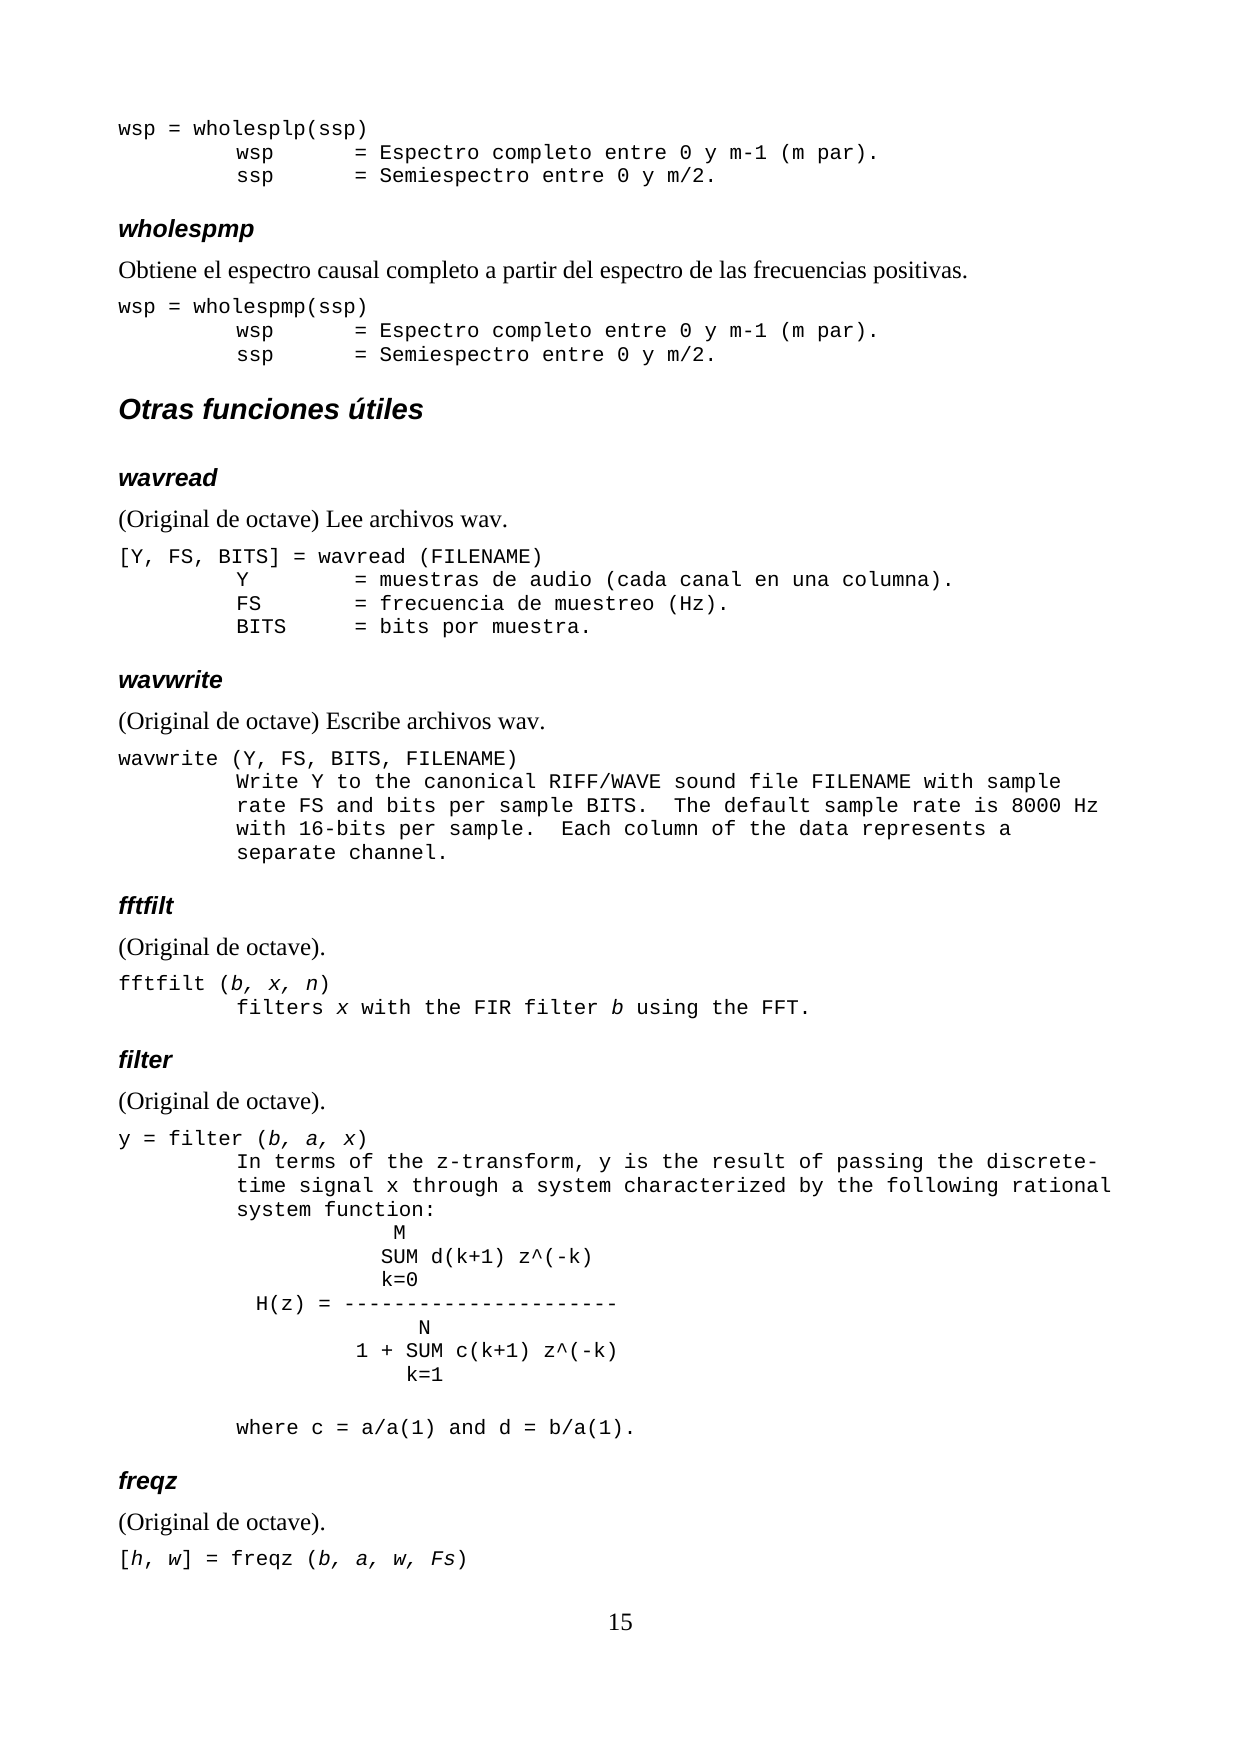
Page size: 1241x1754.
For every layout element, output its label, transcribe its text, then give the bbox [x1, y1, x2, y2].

text N [118, 1317, 1122, 1340]
text Obtiene el espectro causal completo a partir del espectro de las frecuencias positivas. [118, 255, 1122, 284]
text k=0 [118, 1269, 1122, 1293]
text In terms of the z-transform, y is the result of passing the discrete- time signal x through a system characterized by the following rational system function: [236, 1151, 1122, 1222]
text M [118, 1222, 1122, 1246]
text SUM d(k+1) z^(-k) [118, 1246, 1122, 1269]
subtitle Otras funciones útiles [118, 392, 1122, 426]
text where c = a/a(1) and d = b/a(1). [236, 1417, 1122, 1441]
text wavwrite (Y, FS, BITS, FILENAME) [118, 747, 1122, 771]
text (Original de octave) Lee archivos wav. [118, 504, 1122, 533]
text [h, w] = freqz (b, a, w, Fs) [118, 1548, 1122, 1572]
text (Original de octave). [118, 1507, 1122, 1536]
text 1 + SUM c(k+1) z^(-k) [118, 1340, 1122, 1364]
text Y = muestras de audio (cada canal en una columna). [118, 569, 1122, 593]
text (Original de octave) Escribe archivos wav. [118, 706, 1122, 735]
text ssp = Semiespectro entre 0 y m/2. [118, 344, 1122, 367]
subtitle filter [118, 1045, 1122, 1074]
text wsp = Espectro completo entre 0 y m-1 (m par). [118, 320, 1122, 344]
text fftfilt (b, x, n) [118, 973, 1122, 997]
subtitle wavwrite [118, 665, 1122, 694]
subtitle wholespmp [118, 214, 1122, 243]
text ssp = Semiespectro entre 0 y m/2. [118, 165, 1122, 189]
text (Original de octave). [118, 1086, 1122, 1115]
text Write Y to the canonical RIFF/WAVE sound file FILENAME with sample rate FS and bits per sample BITS. The default sample rate is 8000 Hz with 16-bits per sample. Each column of the data represents a separate channel. [236, 771, 1122, 866]
subtitle wavread [118, 463, 1122, 492]
subtitle freqz [118, 1466, 1122, 1494]
text k=1 [118, 1364, 1122, 1388]
text wsp = Espectro completo entre 0 y m-1 (m par). [118, 142, 1122, 165]
text H(z) = ---------------------- [118, 1293, 1122, 1317]
text BITS = bits por muestra. [118, 617, 1122, 640]
text y = filter (b, a, x) [118, 1128, 1122, 1151]
text [Y, FS, BITS] = wavread (FILENAME) [118, 546, 1122, 569]
text filters x with the FIR filter b using the FFT. [236, 997, 1122, 1020]
subtitle fftfilt [118, 891, 1122, 919]
text (Original de octave). [118, 932, 1122, 961]
text wsp = wholespmp(ssp) [118, 296, 1122, 320]
text wsp = wholesplp(ssp) [118, 118, 1122, 142]
text FS = frecuencia de muestreo (Hz). [118, 593, 1122, 617]
